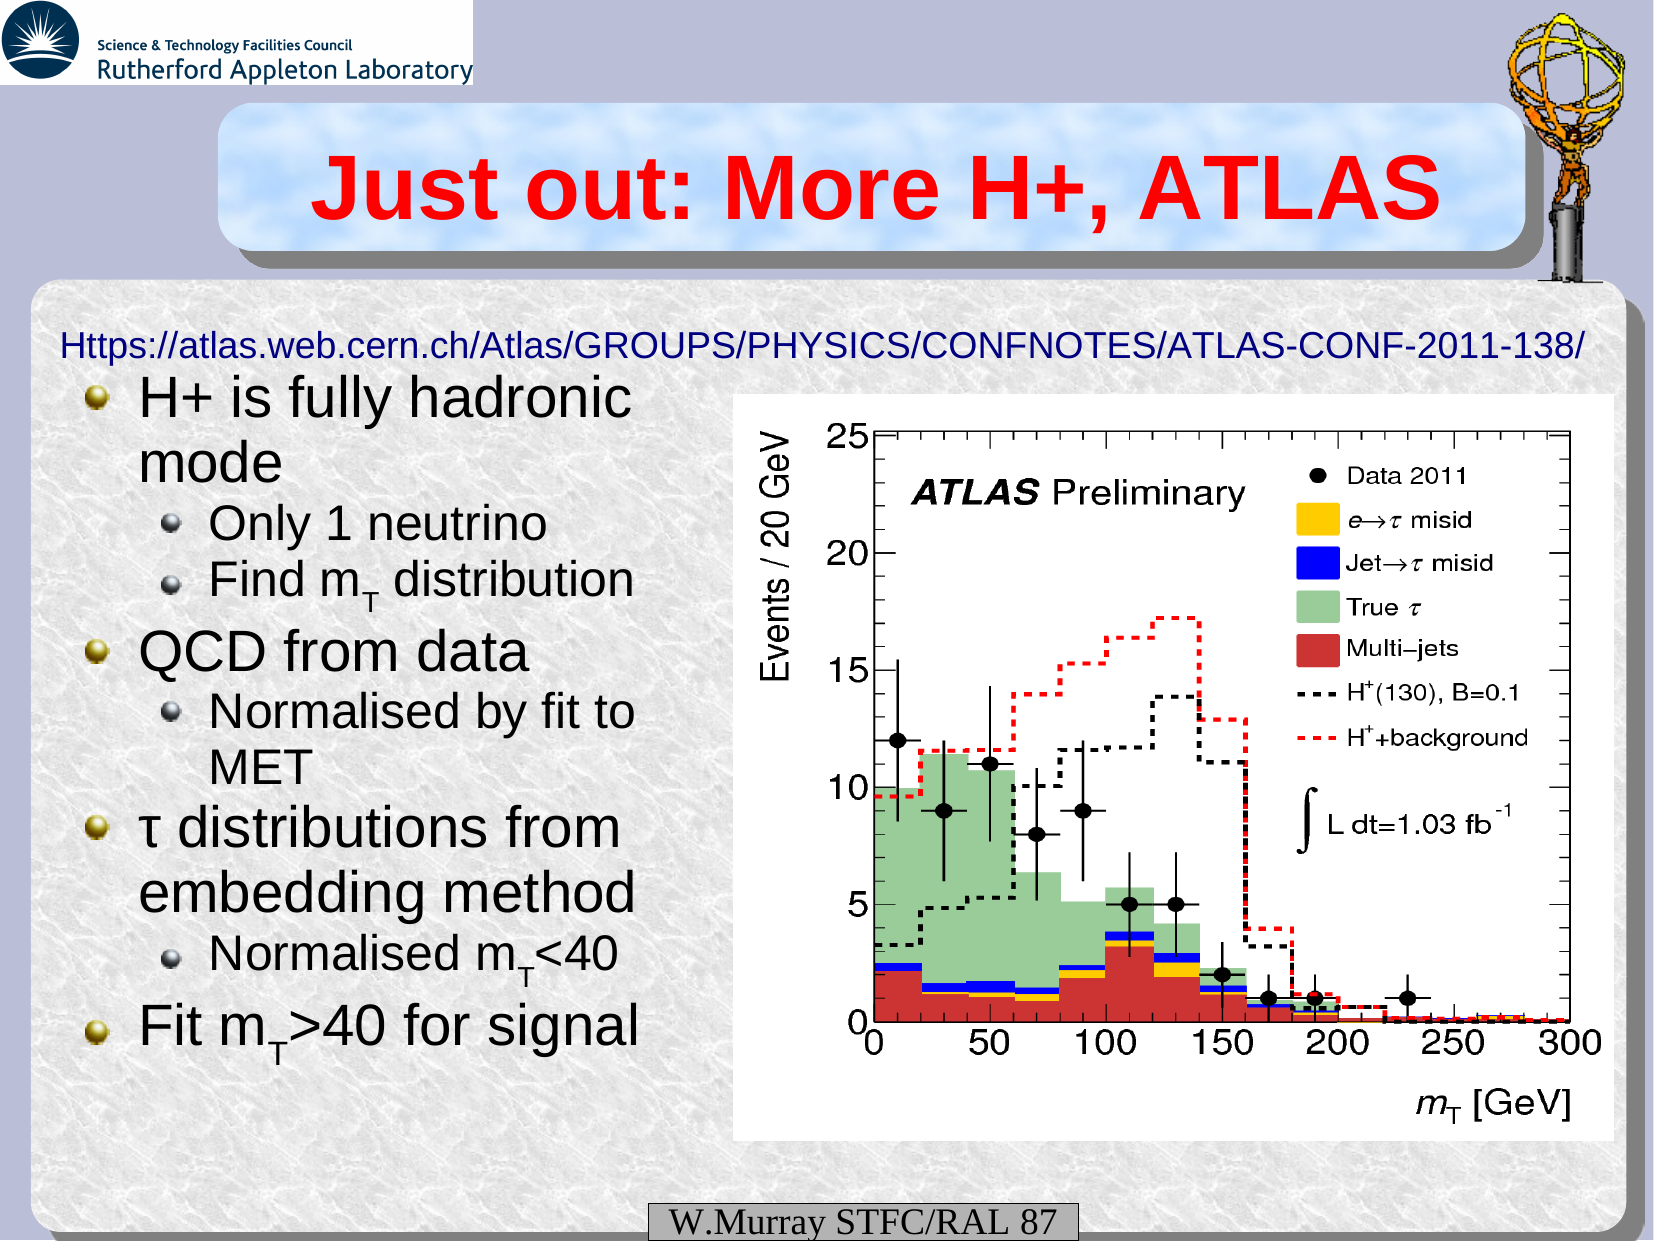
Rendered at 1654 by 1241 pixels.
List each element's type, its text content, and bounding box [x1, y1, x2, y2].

text_box Https://atlas.web.cern.ch/Atlas/GROUPS/PHYSICS/CONFNOTES/ATLAS-CONF-2011-138/ [44, 318, 1622, 376]
picture [0, 0, 473, 85]
list H+ is fully hadronic mode Only 1 neutrino Find mT distribution QCD from data Normalised by fit to MET τ distributions from embedding method Normalised mT<40 Fit mT>40 for signal [67, 376, 720, 1193]
title Just out: More H+, ATLAS [244, 112, 1512, 263]
picture [30, 0, 1654, 1232]
